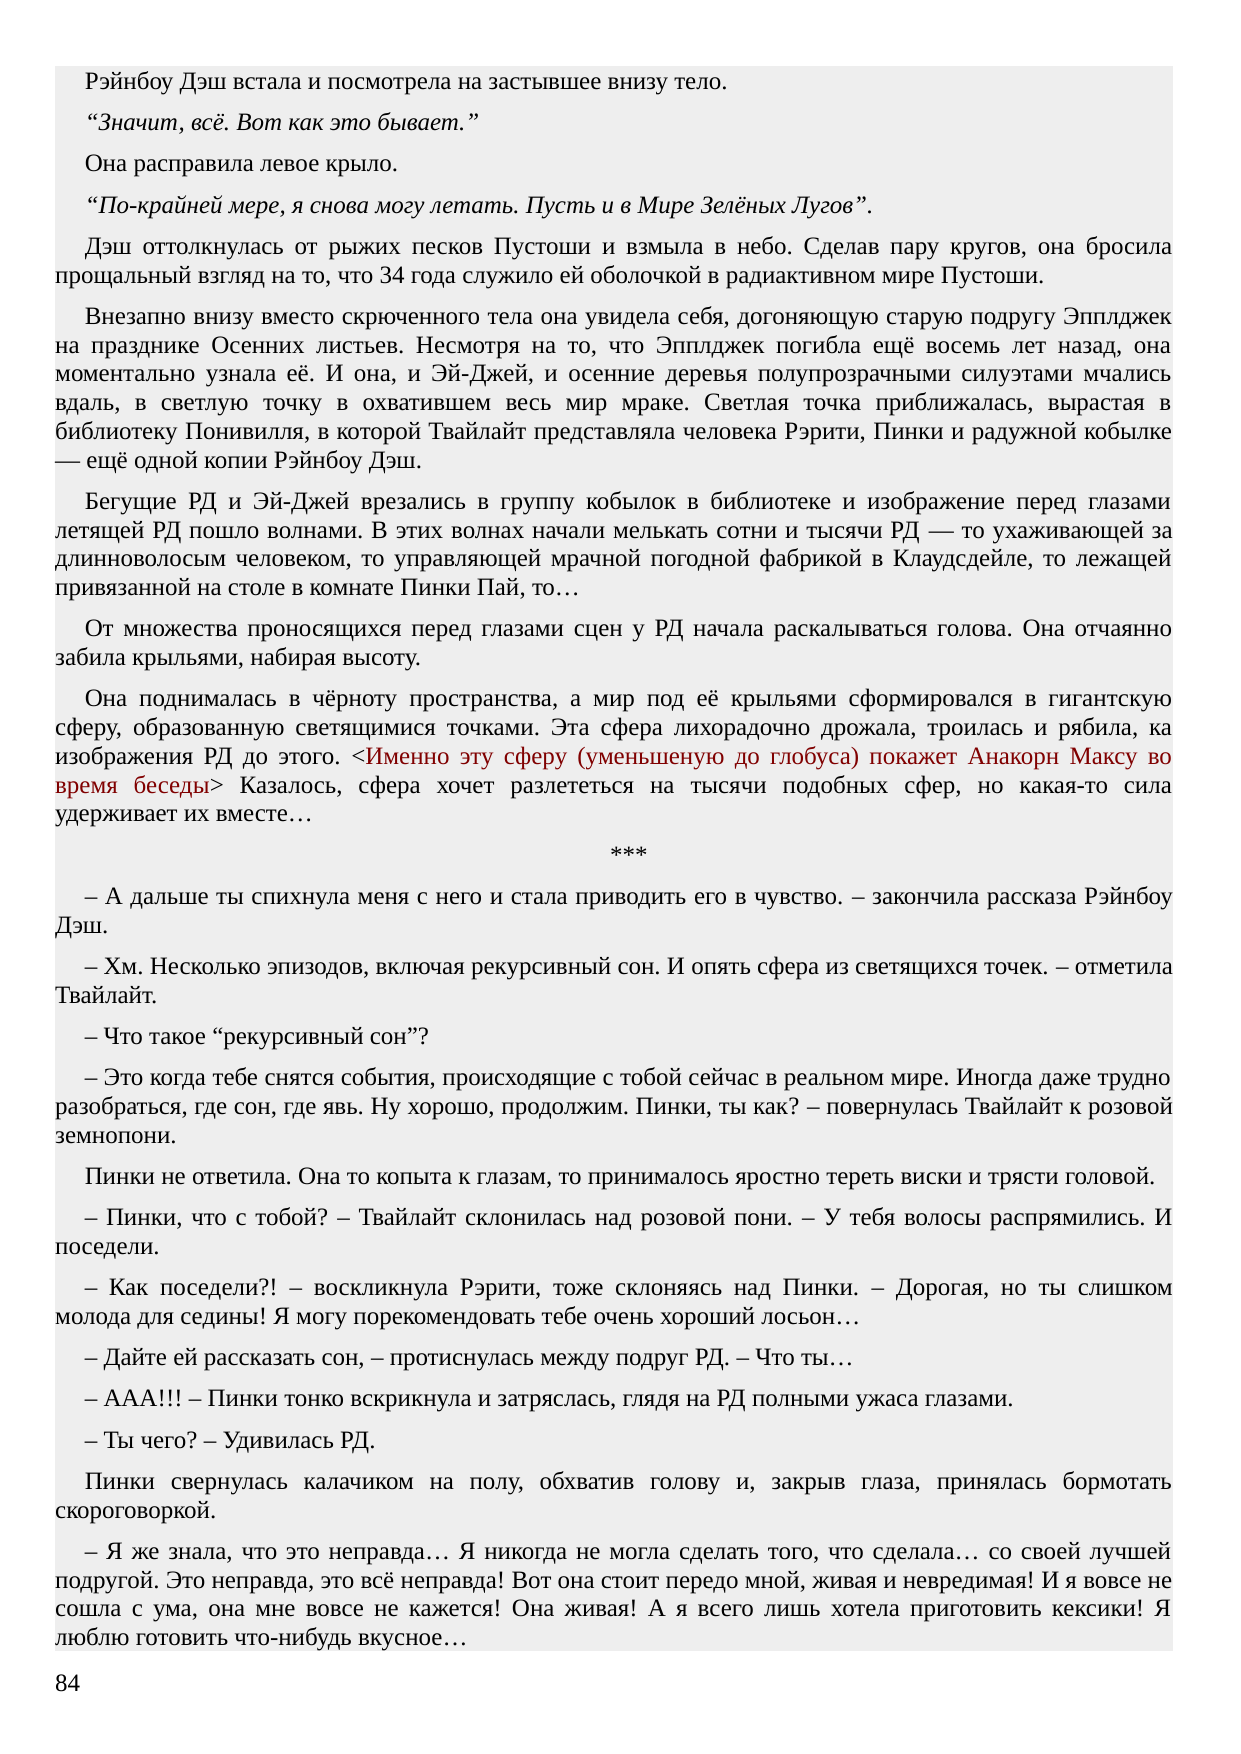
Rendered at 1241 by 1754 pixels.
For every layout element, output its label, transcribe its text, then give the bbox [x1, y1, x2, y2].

text Пинки свернулась калачиком на полу, обхватив голову и, закрыв глаза, принялась бормотать скороговоркой. [55, 1466, 1173, 1523]
text Дэш оттолкнулась от рыжих песков Пустоши и взмыла в небо. Сделав пару кругов, она бросила прощальный взгляд на то, что 34 года служило ей оболочкой в радиактивном мире Пустоши. [55, 231, 1173, 288]
text – Ты чего? – Удивилась РД. [55, 1425, 1173, 1453]
text Она расправила левое крыло. [55, 148, 1173, 177]
text “По-крайней мере, я снова могу летать. Пусть и в Мире Зелёных Лугов”. [55, 190, 1173, 218]
text – Что такое “рекурсивный сон”? [55, 1021, 1173, 1050]
text – Пинки, что с тобой? – Твайлайт склонилась над розовой пони. – У тебя волосы распрямились. И поседели. [55, 1202, 1173, 1260]
text Рэйнбоу Дэш встала и посмотрела на застывшее внизу тело. [55, 66, 1173, 95]
text От множества проносящихся перед глазами сцен у РД начала раскалываться голова. Она отчаянно забила крыльями, набирая высоту. [55, 613, 1173, 671]
text Она поднималась в чёрноту пространства, а мир под её крыльями сформировался в гигантскую сферу, образованную светящимися точками. Эта сфера лихорадочно дрожала, троилась и рябила, ка изображения РД до этого. <Именно эту сферу (уменьшеную до глобуса) покажет Анакорн Максу во время беседы> Казалось, сфера хочет разлететься на тысячи подобных сфер, но какая-то сила удерживает их вместе… [55, 683, 1173, 827]
text “Значит, всё. Вот как это бывает.” [55, 107, 1173, 136]
text – ААА!!! – Пинки тонко вскрикнула и затряслась, глядя на РД полными ужаса глазами. [55, 1383, 1173, 1412]
text Бегущие РД и Эй-Джей врезались в группу кобылок в библиотеке и изображение перед глазами летящей РД пошло волнами. В этих волнах начали мелькать сотни и тысячи РД — то ухаживающей за длинноволосым человеком, то управляющей мрачной погодной фабрикой в Клаудсдейле, то лежащей привязанной на столе в комнате Пинки Пай, то… [55, 486, 1173, 601]
text – Хм. Несколько эпизодов, включая рекурсивный сон. И опять сфера из светящихся точек. – отметила Твайлайт. [55, 951, 1173, 1008]
text Пинки не ответила. Она то копыта к глазам, то принималось яростно тереть виски и трясти головой. [55, 1161, 1173, 1190]
text *** [55, 840, 1173, 868]
text Внезапно внизу вместо скрюченного тела она увидела себя, догоняющую старую подругу Эпплджек на празднике Осенних листьев. Несмотря на то, что Эпплджек погибла ещё восемь лет назад, она моментально узнала её. И она, и Эй-Джей, и осенние деревья полупрозрачными силуэтами мчались вдаль, в светлую точку в охватившем весь мир мраке. Светлая точка приближалась, вырастая в библиотеку Понивилля, в которой Твайлайт представляла человека Рэрити, Пинки и радужной кобылке — ещё одной копии Рэйнбоу Дэш. [55, 301, 1173, 473]
text – А дальше ты спихнула меня с него и стала приводить его в чувство. – закончила рассказа Рэйнбоу Дэш. [55, 881, 1173, 938]
text – Я же знала, что это неправда… Я никогда не могла сделать того, что сделала… со своей лучшей подругой. Это неправда, это всё неправда! Вот она стоит передо мной, живая и невредимая! И я вовсе не сошла с ума, она мне вовсе не кажется! Она живая! А я всего лишь хотела приготовить кексики! Я люблю готовить что-нибудь вкусное… [55, 1536, 1173, 1651]
text – Дайте ей рассказать сон, – протиснулась между подруг РД. – Что ты… [55, 1342, 1173, 1371]
text – Это когда тебе снятся события, происходящие с тобой сейчас в реальном мире. Иногда даже трудно разобраться, где сон, где явь. Ну хорошо, продолжим. Пинки, ты как? – повернулась Твайлайт к розовой земнопони. [55, 1062, 1173, 1148]
text – Как поседели?! – воскликнула Рэрити, тоже склоняясь над Пинки. – Дорогая, но ты слишком молода для седины! Я могу порекомендовать тебе очень хороший лосьон… [55, 1272, 1173, 1330]
